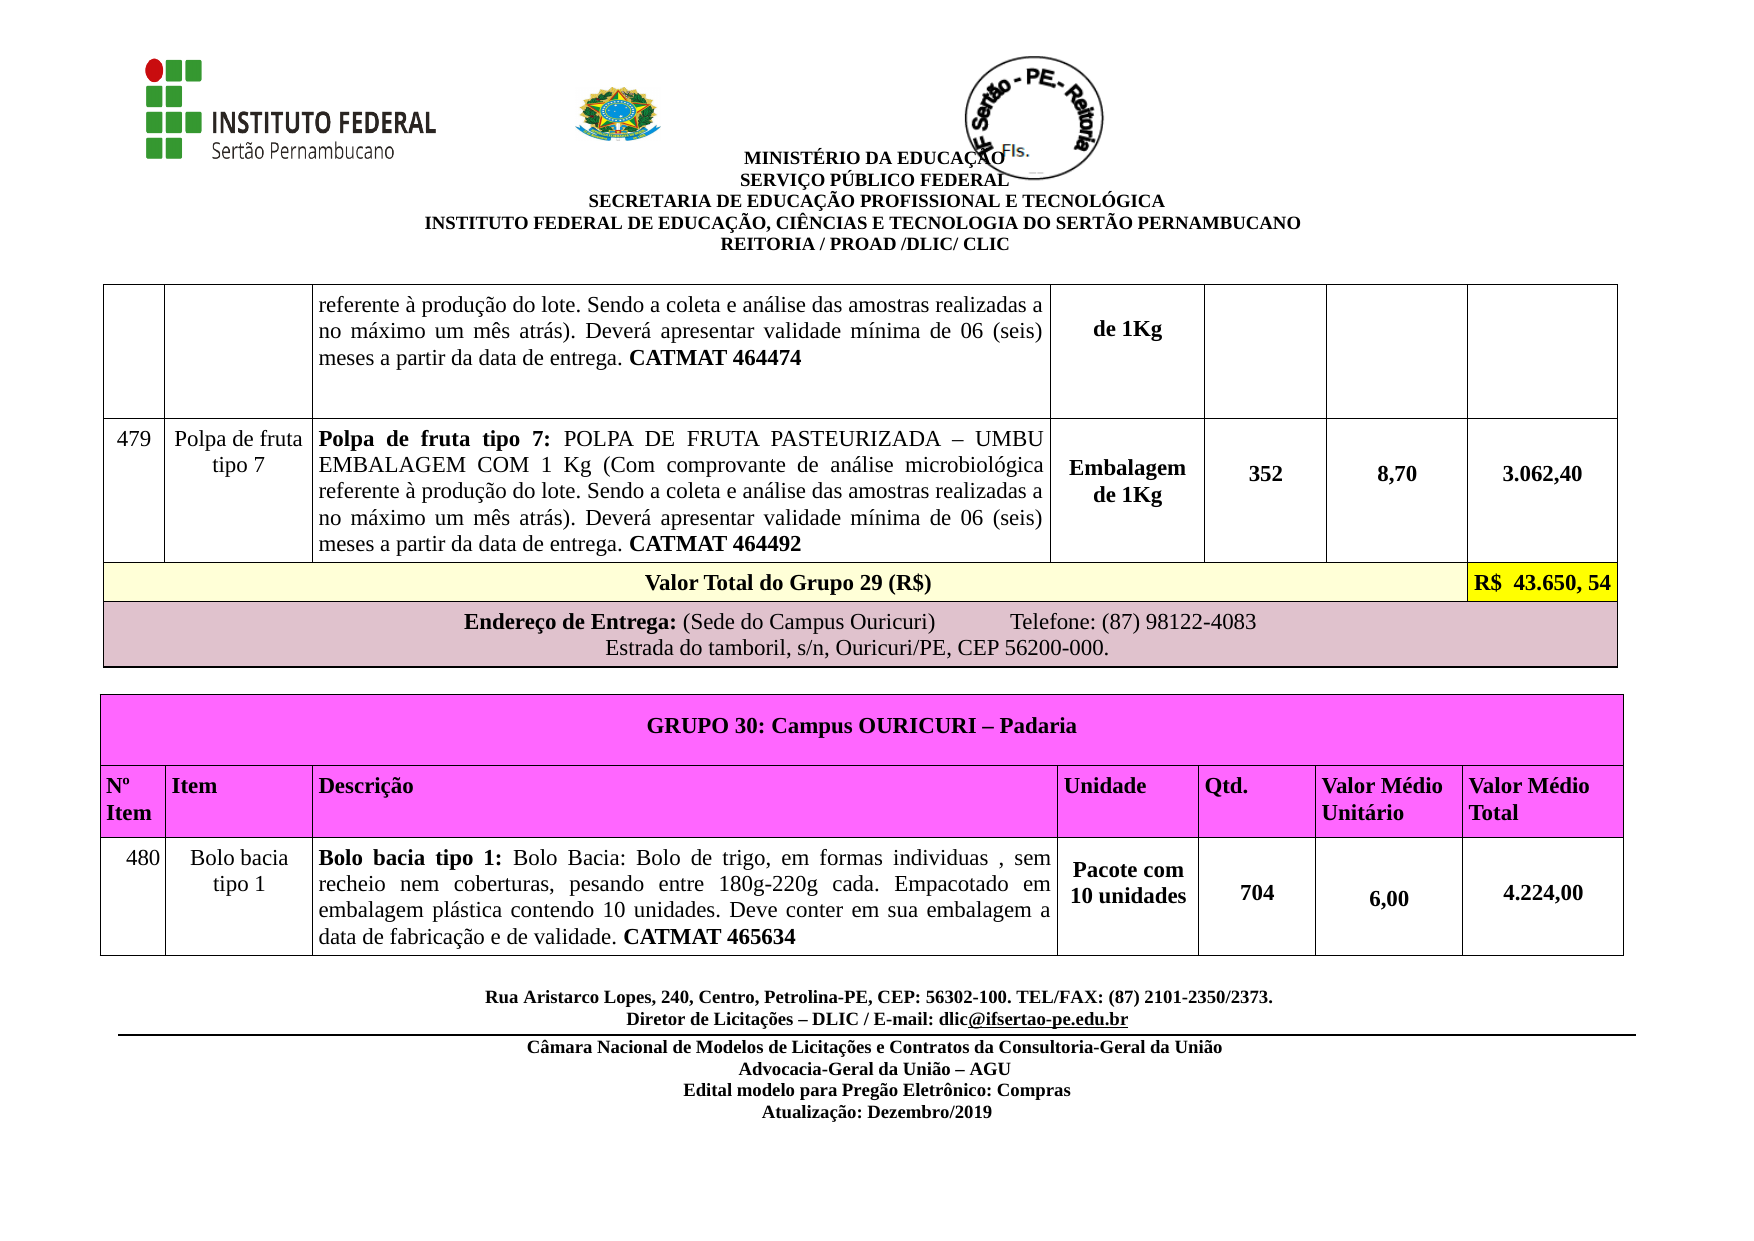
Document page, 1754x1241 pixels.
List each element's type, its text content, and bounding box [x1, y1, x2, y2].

table_cell Item [166, 766, 312, 837]
table_cell [165, 285, 312, 418]
table_cell Polpa de fruta tipo 7 [165, 419, 312, 562]
table_cell referente à produção do lote. Sendo a coleta e análise das amostras realizadas a no máximo um mês atrás). Deverá apresentar validade mínima de 06 (seis) meses a partir da data de entrega. CATMAT 464474 [313, 285, 1050, 418]
table_cell [104, 285, 164, 418]
table_cell Valor Médio Unitário [1316, 766, 1462, 837]
table_cell 8,70 [1327, 419, 1467, 562]
table_cell Bolo bacia tipo 1: Bolo Bacia: Bolo de trigo, em formas individuas , sem recheio nem coberturas, pesando entre 180g-220g cada. Empacotado em embalagem plástica contendo 10 unidades. Deve conter em sua embalagem a data de fabricação e de validade. CATMAT 465634 [313, 838, 1057, 955]
table_cell Unidade [1058, 766, 1198, 837]
table_cell Pacote com 10 unidades [1058, 838, 1198, 955]
table_cell Valor Total do Grupo 29 (R$) [104, 563, 1467, 601]
picture [957, 45, 1111, 186]
table_cell 480 [101, 838, 165, 955]
table_cell 352 [1205, 419, 1326, 562]
table_cell Nº Item [101, 766, 165, 837]
table_cell [1468, 285, 1617, 418]
table_cell Qtd. [1199, 766, 1315, 837]
table_cell Valor Médio Total [1463, 766, 1623, 837]
table_cell 6,00 [1316, 838, 1462, 955]
table_cell Descrição [313, 766, 1057, 837]
table_cell R$ 43.650, 54 [1468, 563, 1617, 601]
table_cell [1327, 285, 1467, 418]
table_cell de 1Kg [1051, 285, 1204, 418]
table_cell Polpa de fruta tipo 7: POLPA DE FRUTA PASTEURIZADA – UMBU EMBALAGEM COM 1 Kg (Com comprovante de análise microbiológica referente à produção do lote. Sendo a coleta e análise das amostras realizadas a no máximo um mês atrás). Deverá apresentar validade mínima de 06 (seis) meses a partir da data de entrega. CATMAT 464492 [313, 419, 1050, 562]
table_cell 479 [104, 419, 164, 562]
picture [575, 87, 661, 141]
picture [145, 58, 435, 159]
table_cell 3.062,40 [1468, 419, 1617, 562]
table_cell Bolo bacia tipo 1 [166, 838, 312, 955]
table_cell Endereço de Entrega: (Sede do Campus Ouricuri) Telefone: (87) 98122-4083 Estrada do tamboril, s/n, Ouricuri/PE, CEP 56200-000. [104, 602, 1617, 666]
table_cell Embalagem de 1Kg [1051, 419, 1204, 562]
table_header GRUPO 30: Campus OURICURI – Padaria [101, 695, 1623, 765]
table_cell 4.224,00 [1463, 838, 1623, 955]
table_cell 704 [1199, 838, 1315, 955]
table_cell [1205, 285, 1326, 418]
